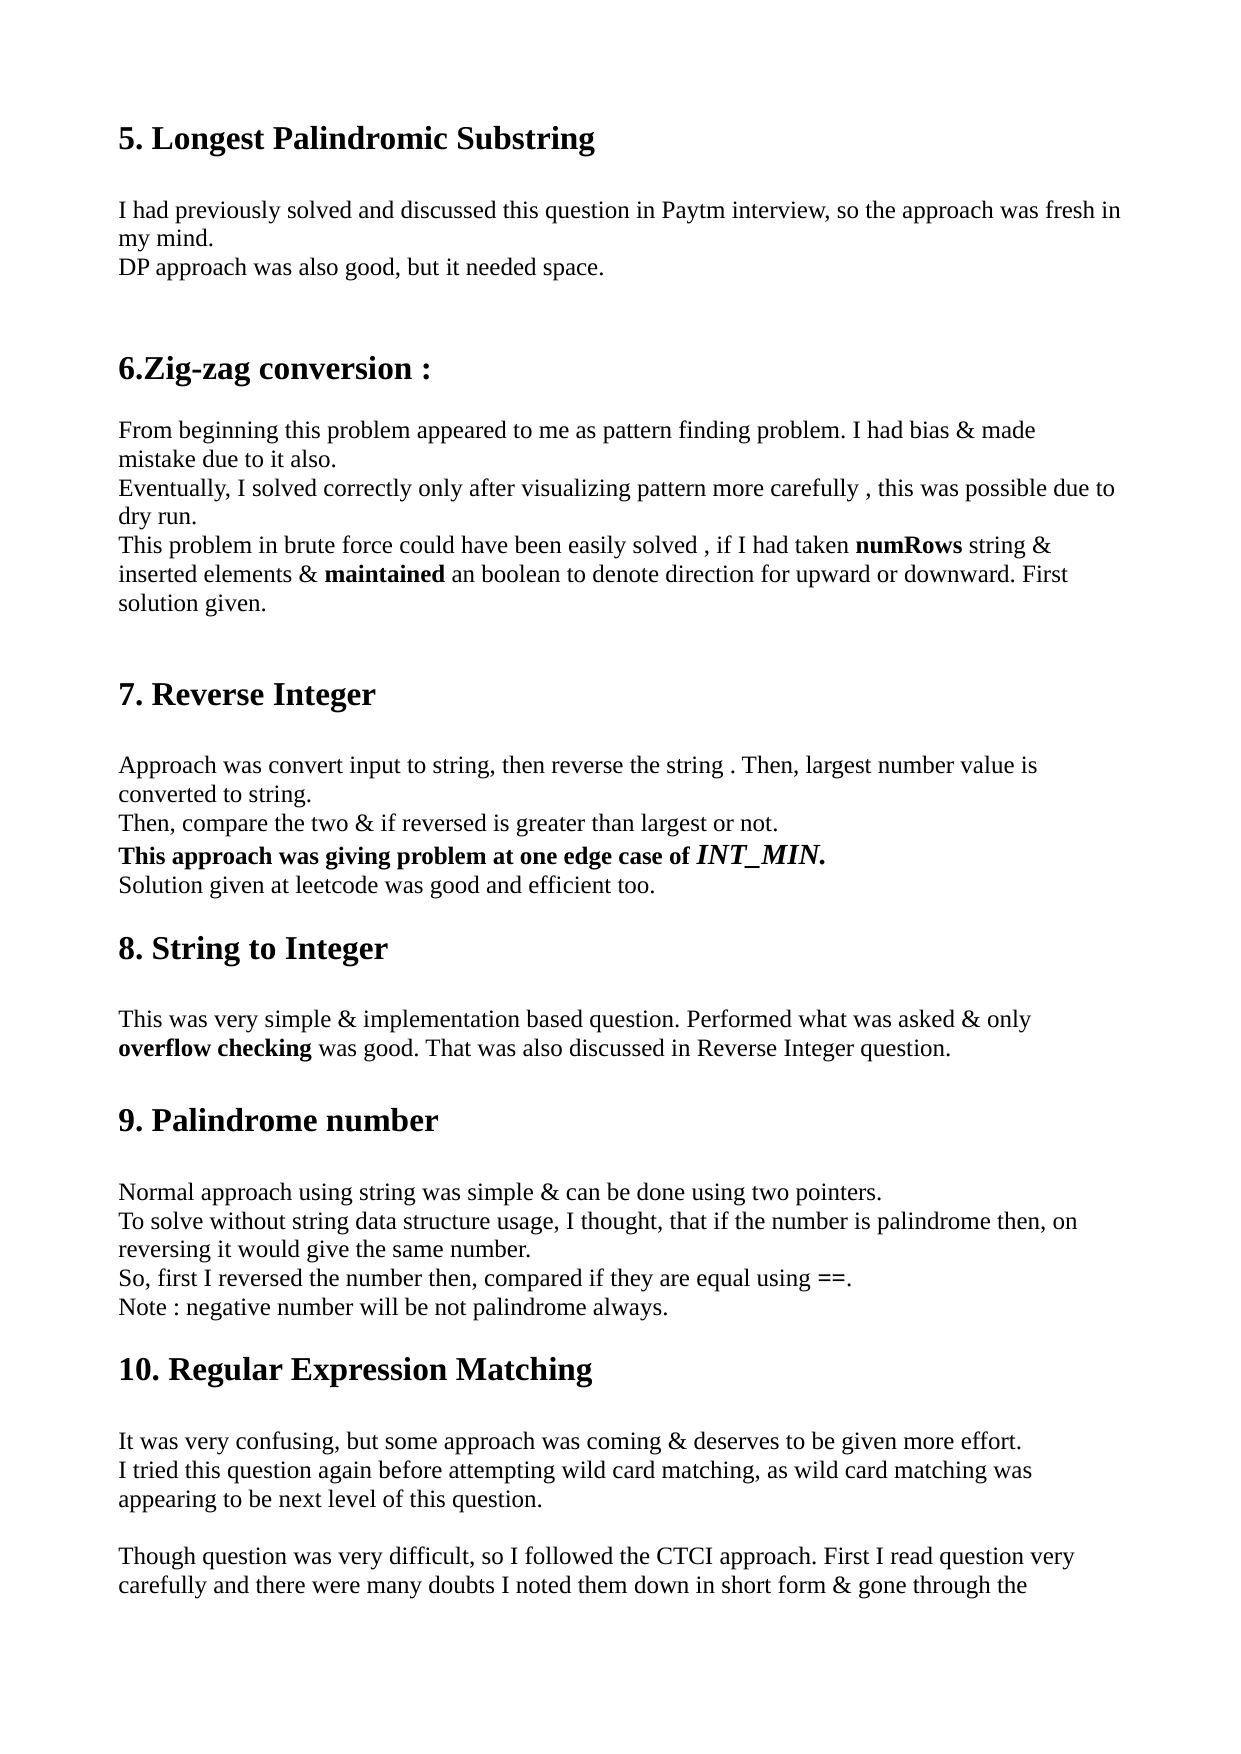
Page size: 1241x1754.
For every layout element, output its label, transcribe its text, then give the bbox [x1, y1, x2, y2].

text 5. Longest Palindromic Substring [118, 118, 1122, 156]
text 10. Regular Expression Matching [118, 1349, 1122, 1388]
text So, first I reversed the number then, compared if they are equal using ==. [118, 1263, 1122, 1292]
text 7. Reverse Integer [118, 674, 1122, 712]
text Note : negative number will be not palindrome always. [118, 1292, 1122, 1321]
text From beginning this problem appeared to me as pattern finding problem. I had bias & made [118, 415, 1122, 444]
text This problem in brute force could have been easily solved , if I had taken numRows string & inserted elements & maintained an boolean to denote direction for upward or downward. First solution given. [118, 530, 1122, 616]
text Solution given at leetcode was good and efficient too. [118, 870, 1122, 899]
text 6.Zig-zag conversion : [118, 348, 1122, 386]
text DP approach was also good, but it needed space. [118, 252, 1122, 281]
text To solve without string data structure usage, I thought, that if the number is palindrome then, on reversing it would give the same number. [118, 1206, 1122, 1263]
text dry run. [118, 501, 1122, 530]
text I had previously solved and discussed this question in Paytm interview, so the approach was fresh in my mind. [118, 195, 1122, 252]
text It was very confusing, but some approach was coming & deserves to be given more effort. I tried this question again before attempting wild card matching, as wild card matching was appearing to be next level of this question. [118, 1426, 1122, 1512]
text 8. String to Integer [118, 928, 1122, 966]
text Then, compare the two & if reversed is greater than largest or not. [118, 808, 1122, 837]
text Eventually, I solved correctly only after visualizing pattern more carefully , this was possible due to [118, 473, 1122, 501]
text Normal approach using string was simple & can be done using two pointers. [118, 1177, 1122, 1206]
text This was very simple & implementation based question. Performed what was asked & only overflow checking was good. That was also discussed in Reverse Integer question. [118, 1004, 1122, 1062]
text Though question was very difficult, so I followed the CTCI approach. First I read question very carefully and there were many doubts I noted them down in short form & gone through the [118, 1541, 1122, 1599]
text 9. Palindrome number [118, 1100, 1122, 1139]
text This approach was giving problem at one edge case of INT_MIN. [118, 837, 1122, 870]
text mistake due to it also. [118, 444, 1122, 473]
text Approach was convert input to string, then reverse the string . Then, largest number value is converted to string. [118, 751, 1122, 808]
